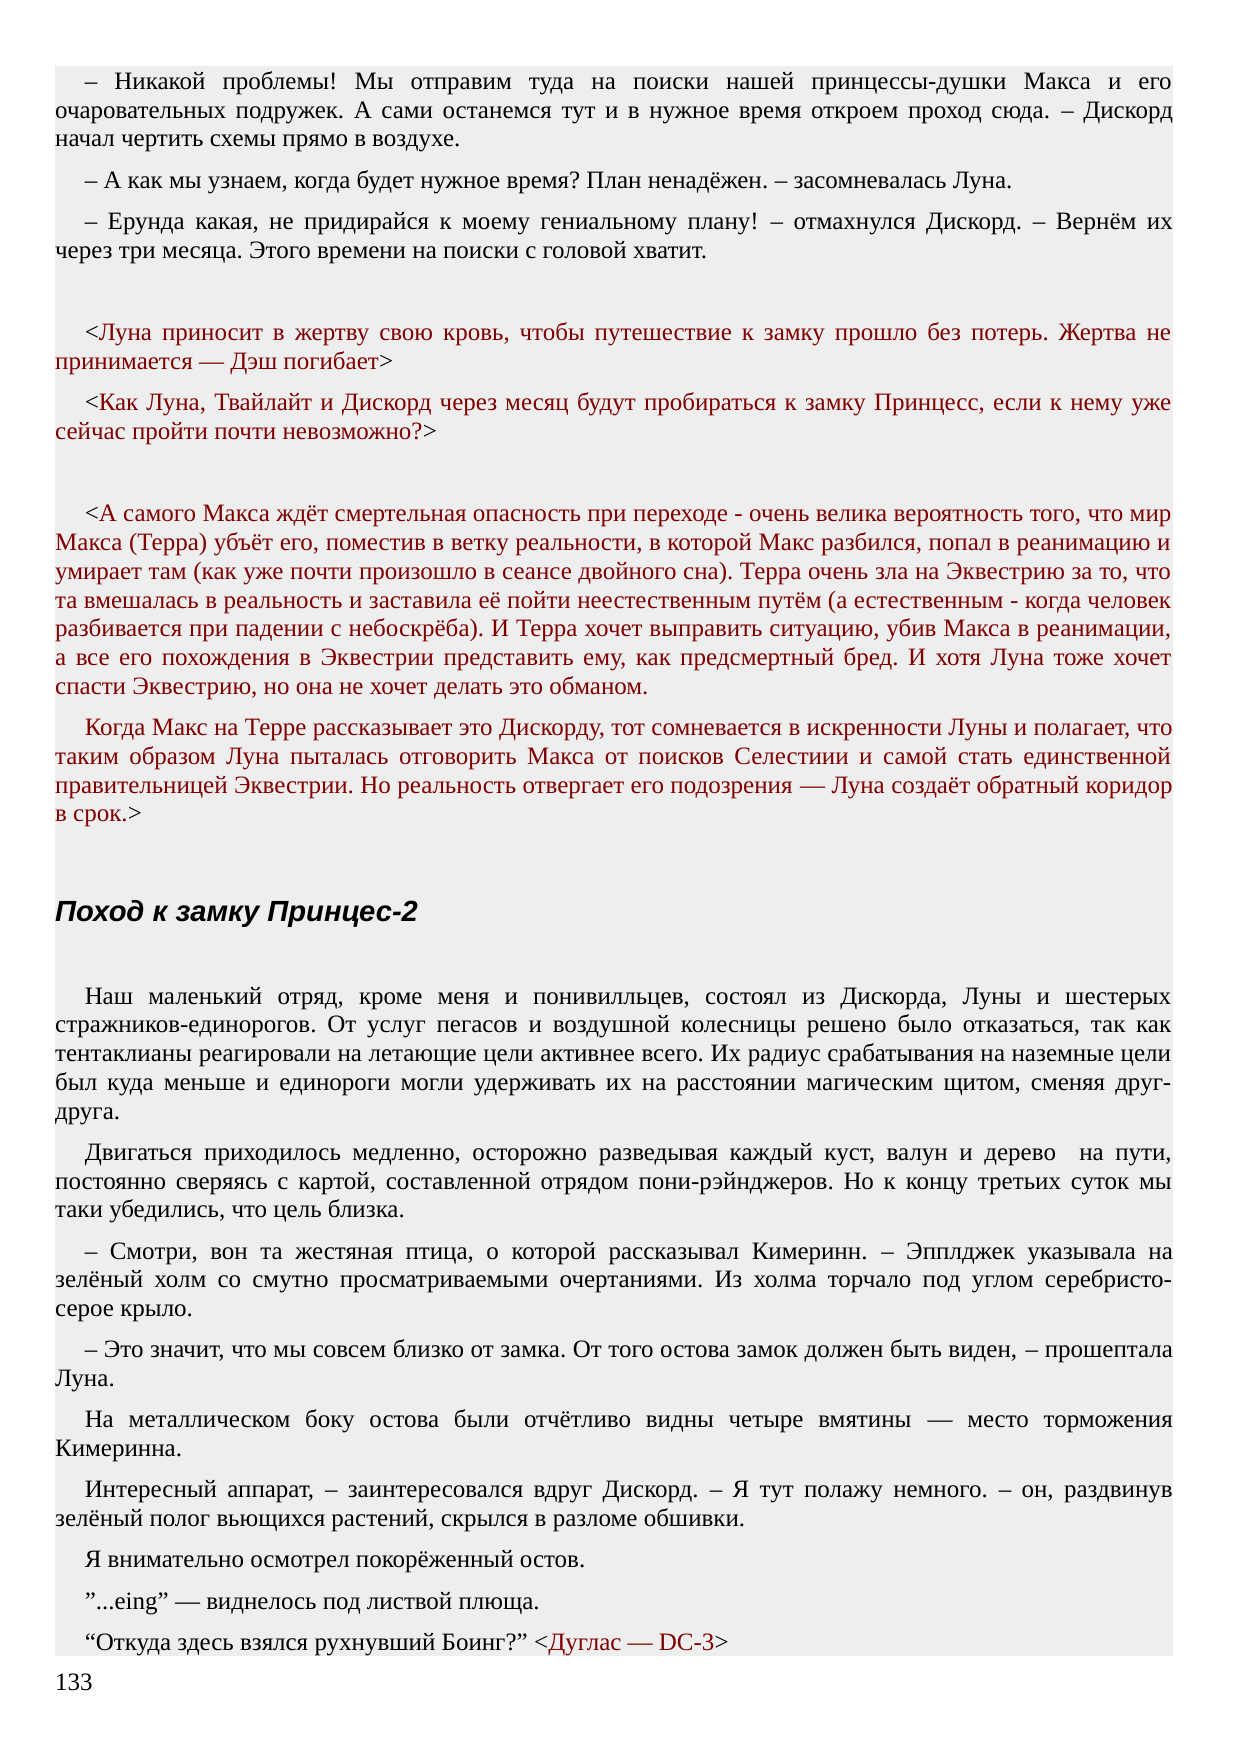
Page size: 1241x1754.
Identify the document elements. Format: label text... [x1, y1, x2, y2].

text ”...eing” — виднелось под листвой плюща. [55, 1586, 1173, 1614]
text Интересный аппарат, – заинтересовался вдруг Дискорд. – Я тут полажу немного. – он, раздвинув зелёный полог вьющихся растений, скрылся в разломе обшивки. [55, 1474, 1173, 1532]
text – Это значит, что мы совсем близко от замка. От того остова замок должен быть виден, – прошептала Луна. [55, 1334, 1173, 1392]
text <А самого Макса ждёт смертельная опасность при переходе - очень велика вероятность того, что мир Макса (Терра) убъёт его, поместив в ветку реальности, в которой Макс разбился, попал в реанимацию и умирает там (как уже почти произошло в сеансе двойного сна). Терра очень зла на Эквестрию за то, что та вмешалась в реальность и заставила её пойти неестественным путём (а естественным - когда человек разбивается при падении с небоскрёба). И Терра хочет выправить ситуацию, убив Макса в реанимации, а все его похождения в Эквестрии представить ему, как предсмертный бред. И хотя Луна тоже хочет спасти Эквестрию, но она не хочет делать это обманом. [55, 498, 1173, 700]
text На металлическом боку остова были отчётливо видны четыре вмятины — место торможения Кимеринна. [55, 1404, 1173, 1462]
text – Ерунда какая, не придирайся к моему гениальному плану! – отмахнулся Дискорд. – Вернём их через три месяца. Этого времени на поиски с головой хватит. [55, 206, 1173, 263]
text – Никакой проблемы! Мы отправим туда на поиски нашей принцессы-душки Макса и его очаровательных подружек. А сами останемся тут и в нужное время откроем проход сюда. – Дискорд начал чертить схемы прямо в воздухе. [55, 66, 1173, 152]
text – Смотри, вон та жестяная птица, о которой рассказывал Кимеринн. – Эпплджек указывала на зелёный холм со смутно просматриваемыми очертаниями. Из холма торчало под углом серебристо-серое крыло. [55, 1236, 1173, 1322]
text <Как Луна, Твайлайт и Дискорд через месяц будут пробираться к замку Принцесс, если к нему уже сейчас пройти почти невозможно?> [55, 387, 1173, 445]
text <Луна приносит в жертву свою кровь, чтобы путешествие к замку прошло без потерь. Жертва не принимается — Дэш погибает> [55, 317, 1173, 375]
subtitle Поход к замку Принцес-2 [55, 893, 1173, 927]
text – А как мы узнаем, когда будет нужное время? План ненадёжен. – засомневалась Луна. [55, 165, 1173, 193]
text Когда Макс на Терре рассказывает это Дискорду, тот сомневается в искренности Луны и полагает, что таким образом Луна пыталась отговорить Макса от поисков Селестиии и самой стать единственной правительницей Эквестрии. Но реальность отвергает его подозрения — Луна создаёт обратный коридор в срок.> [55, 712, 1173, 827]
text Наш маленький отряд, кроме меня и понивилльцев, состоял из Дискорда, Луны и шестерых стражников-единорогов. От услуг пегасов и воздушной колесницы решено было отказаться, так как тентаклианы реагировали на летающие цели активнее всего. Их радиус срабатывания на наземные цели был куда меньше и единороги могли удерживать их на расстоянии магическим щитом, сменяя друг-друга. [55, 981, 1173, 1124]
text Я внимательно осмотрел покорёженный остов. [55, 1544, 1173, 1573]
text “Откуда здесь взялся рухнувший Боинг?” <Дуглас — DC-3> [55, 1627, 1173, 1656]
text Двигаться приходилось медленно, осторожно разведывая каждый куст, валун и дерево на пути, постоянно сверяясь с картой, составленной отрядом пони-рэйнджеров. Но к концу третьих суток мы таки убедились, что цель близка. [55, 1137, 1173, 1223]
